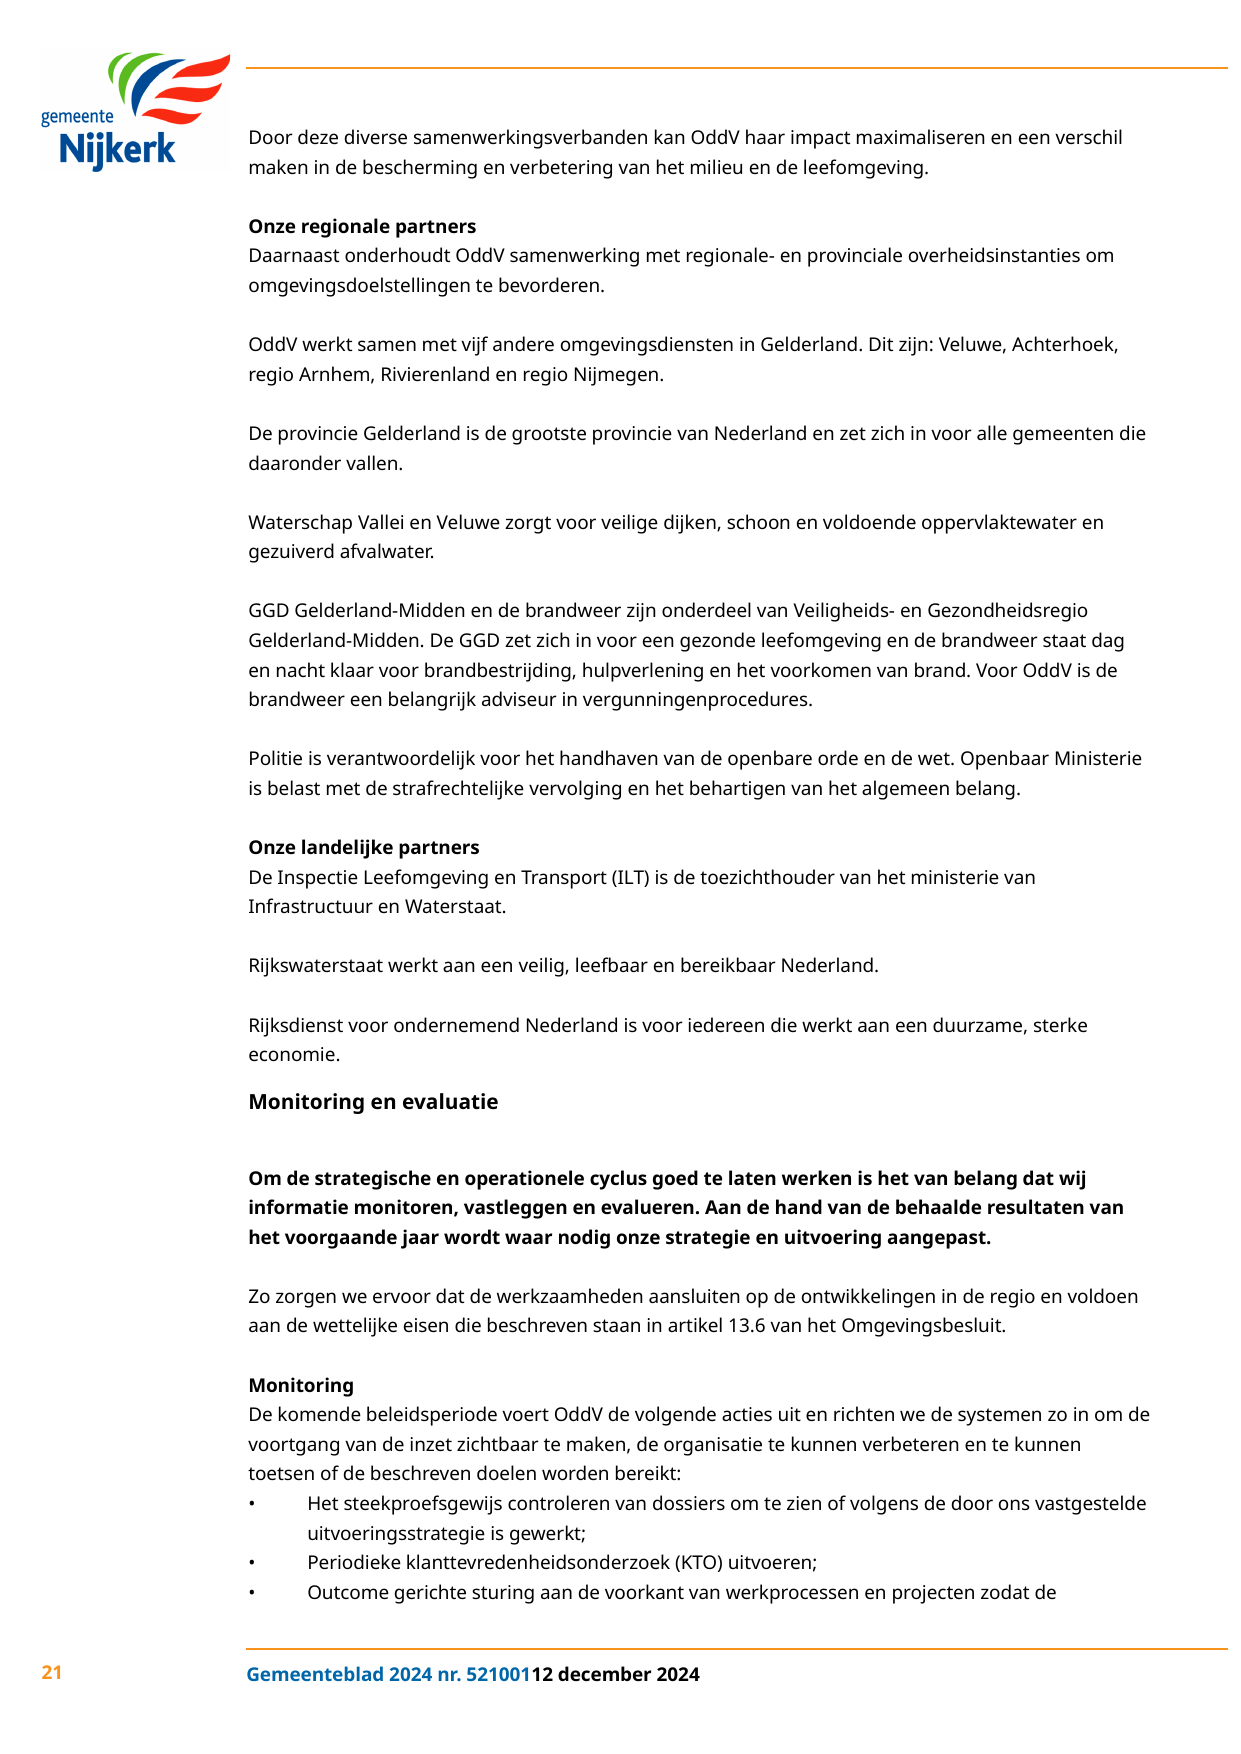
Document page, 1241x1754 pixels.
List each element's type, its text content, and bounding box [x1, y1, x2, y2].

text Onze landelijke partners [248, 834, 1152, 860]
list Periodieke klanttevredenheidsonderzoek (KTO) uitvoeren; [248, 1549, 1152, 1575]
picture [41, 47, 231, 172]
text Rijkswaterstaat werkt aan een veilig, leefbaar en bereikbaar Nederland. [248, 953, 1152, 978]
text OddV werkt samen met vijf andere omgevingsdiensten in Gelderland. Dit zijn: Veluwe, Achterhoek, regio Arnhem, Rivierenland en regio Nijmegen. [248, 331, 1152, 387]
text De komende beleidsperiode voert OddV de volgende acties uit en richten we de systemen zo in om de voortgang van de inzet zichtbaar te maken, de organisatie te kunnen verbeteren en te kunnen toetsen of de beschreven doelen worden bereikt: [248, 1401, 1152, 1486]
text Zo zorgen we ervoor dat de werkzaamheden aansluiten op de ontwikkelingen in de regio en voldoen aan de wettelijke eisen die beschreven staan in artikel 13.6 van het Omgevingsbesluit. [248, 1283, 1152, 1338]
list Outcome gerichte sturing aan de voorkant van werkprocessen en projecten zodat de [248, 1579, 1152, 1605]
text GGD Gelderland-Midden en de brandweer zijn onderdeel van Veiligheids- en Gezondheidsregio Gelderland-Midden. De GGD zet zich in voor een gezonde leefomgeving en de brandweer staat dag en nacht klaar voor brandbestrijding, hulpverlening en het voorkomen van brand. Voor OddV is de brandweer een belangrijk adviseur in vergunningenprocedures. [248, 598, 1152, 712]
list Het steekproefsgewijs controleren van dossiers om te zien of volgens de door ons vastgestelde uitvoeringsstrategie is gewerkt; [248, 1490, 1152, 1546]
text Waterschap Vallei en Veluwe zorgt voor veilige dijken, schoon en voldoende oppervlaktewater en gezuiverd afvalwater. [248, 509, 1152, 564]
text Rijksdienst voor ondernemend Nederland is voor iedereen die werkt aan een duurzame, sterke economie. [248, 1012, 1152, 1067]
text Om de strategische en operationele cyclus goed te laten werken is het van belang dat wij informatie monitoren, vastleggen en evalueren. Aan de hand van de behaalde resultaten van het voorgaande jaar wordt waar nodig onze strategie en uitvoering aangepast. [248, 1165, 1152, 1250]
text Door deze diverse samenwerkingsverbanden kan OddV haar impact maximaliseren en een verschil maken in de bescherming en verbetering van het milieu en de leefomgeving. [248, 124, 1152, 180]
text De provincie Gelderland is de grootste provincie van Nederland en zet zich in voor alle gemeenten die daaronder vallen. [248, 420, 1152, 476]
text Politie is verantwoordelijk voor het handhaven van de openbare orde en de wet. Openbaar Ministerie is belast met de strafrechtelijke vervolging en het behartigen van het algemeen belang. [248, 746, 1152, 801]
text Daarnaast onderhoudt OddV samenwerking met regionale- en provinciale overheidsinstanties om omgevingsdoelstellingen te bevorderen. [248, 243, 1152, 298]
text Monitoring [248, 1372, 1152, 1398]
text De Inspectie Leefomgeving en Transport (ILT) is de toezichthouder van het ministerie van Infrastructuur en Waterstaat. [248, 864, 1152, 919]
text Onze regionale partners [248, 213, 1152, 239]
text Monitoring en evaluatie [248, 1087, 1152, 1116]
